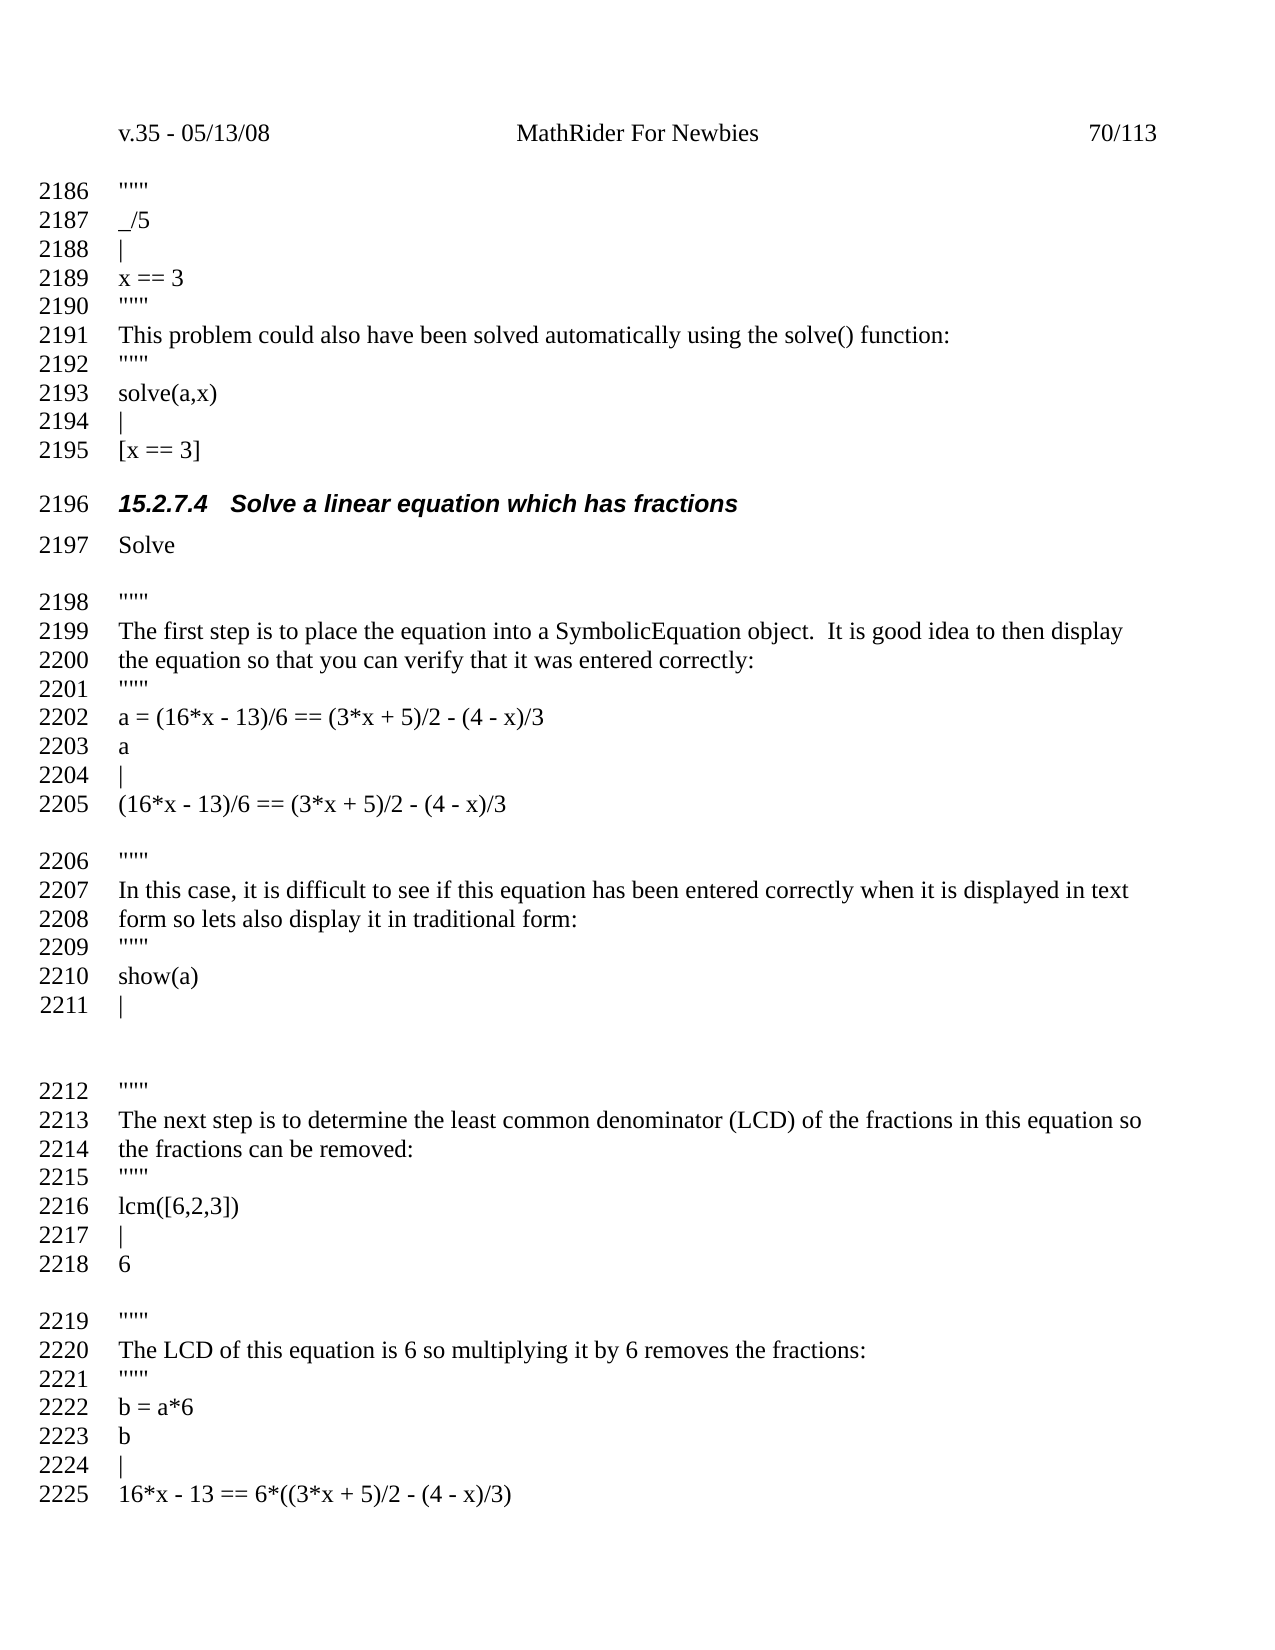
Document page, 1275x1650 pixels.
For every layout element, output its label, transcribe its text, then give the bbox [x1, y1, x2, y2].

text 16*x - 13 == 6*((3*x + 5)/2 - (4 - x)/3) [118, 1479, 1157, 1507]
text (16*x - 13)/6 == (3*x + 5)/2 - (4 - x)/3 [118, 789, 1157, 817]
text """ [118, 1162, 1157, 1191]
text solve(a,x) [118, 378, 1157, 406]
text """ [118, 587, 1157, 616]
text | [118, 406, 1157, 435]
text b [118, 1421, 1157, 1450]
text """ [118, 846, 1157, 875]
text """ [118, 291, 1157, 320]
text """ [118, 674, 1157, 702]
text | [118, 234, 1157, 263]
text [x == 3] [118, 435, 1157, 464]
text """ [118, 1364, 1157, 1392]
text This problem could also have been solved automatically using the solve() function: [118, 320, 1157, 349]
text 6 [118, 1249, 1157, 1277]
text """ [118, 932, 1157, 961]
text show(a) [118, 961, 1157, 990]
text | [118, 760, 1157, 789]
subtitle Solve a linear equation which has fractions [118, 489, 1157, 517]
text | [118, 1450, 1157, 1479]
text """ [118, 176, 1157, 205]
text x == 3 [118, 263, 1157, 291]
text a [118, 731, 1157, 760]
text In this case, it is difficult to see if this equation has been entered correctly when it is displayed in text form so lets also display it in traditional form: [118, 875, 1157, 932]
text Solve [118, 530, 1157, 559]
text The next step is to determine the least common denominator (LCD) of the fractions in this equation so the fractions can be removed: [118, 1105, 1157, 1162]
text """ [118, 1076, 1157, 1105]
text _/5 [118, 205, 1157, 234]
text a = (16*x - 13)/6 == (3*x + 5)/2 - (4 - x)/3 [118, 702, 1157, 731]
text The LCD of this equation is 6 so multiplying it by 6 removes the fractions: [118, 1335, 1157, 1364]
text lcm([6,2,3]) [118, 1191, 1157, 1220]
text | [118, 990, 1157, 1019]
text b = a*6 [118, 1392, 1157, 1421]
text """ [118, 349, 1157, 378]
text """ [118, 1306, 1157, 1335]
text | [118, 1220, 1157, 1249]
text The first step is to place the equation into a SymbolicEquation object. It is good idea to then display the equation so that you can verify that it was entered correctly: [118, 616, 1157, 674]
